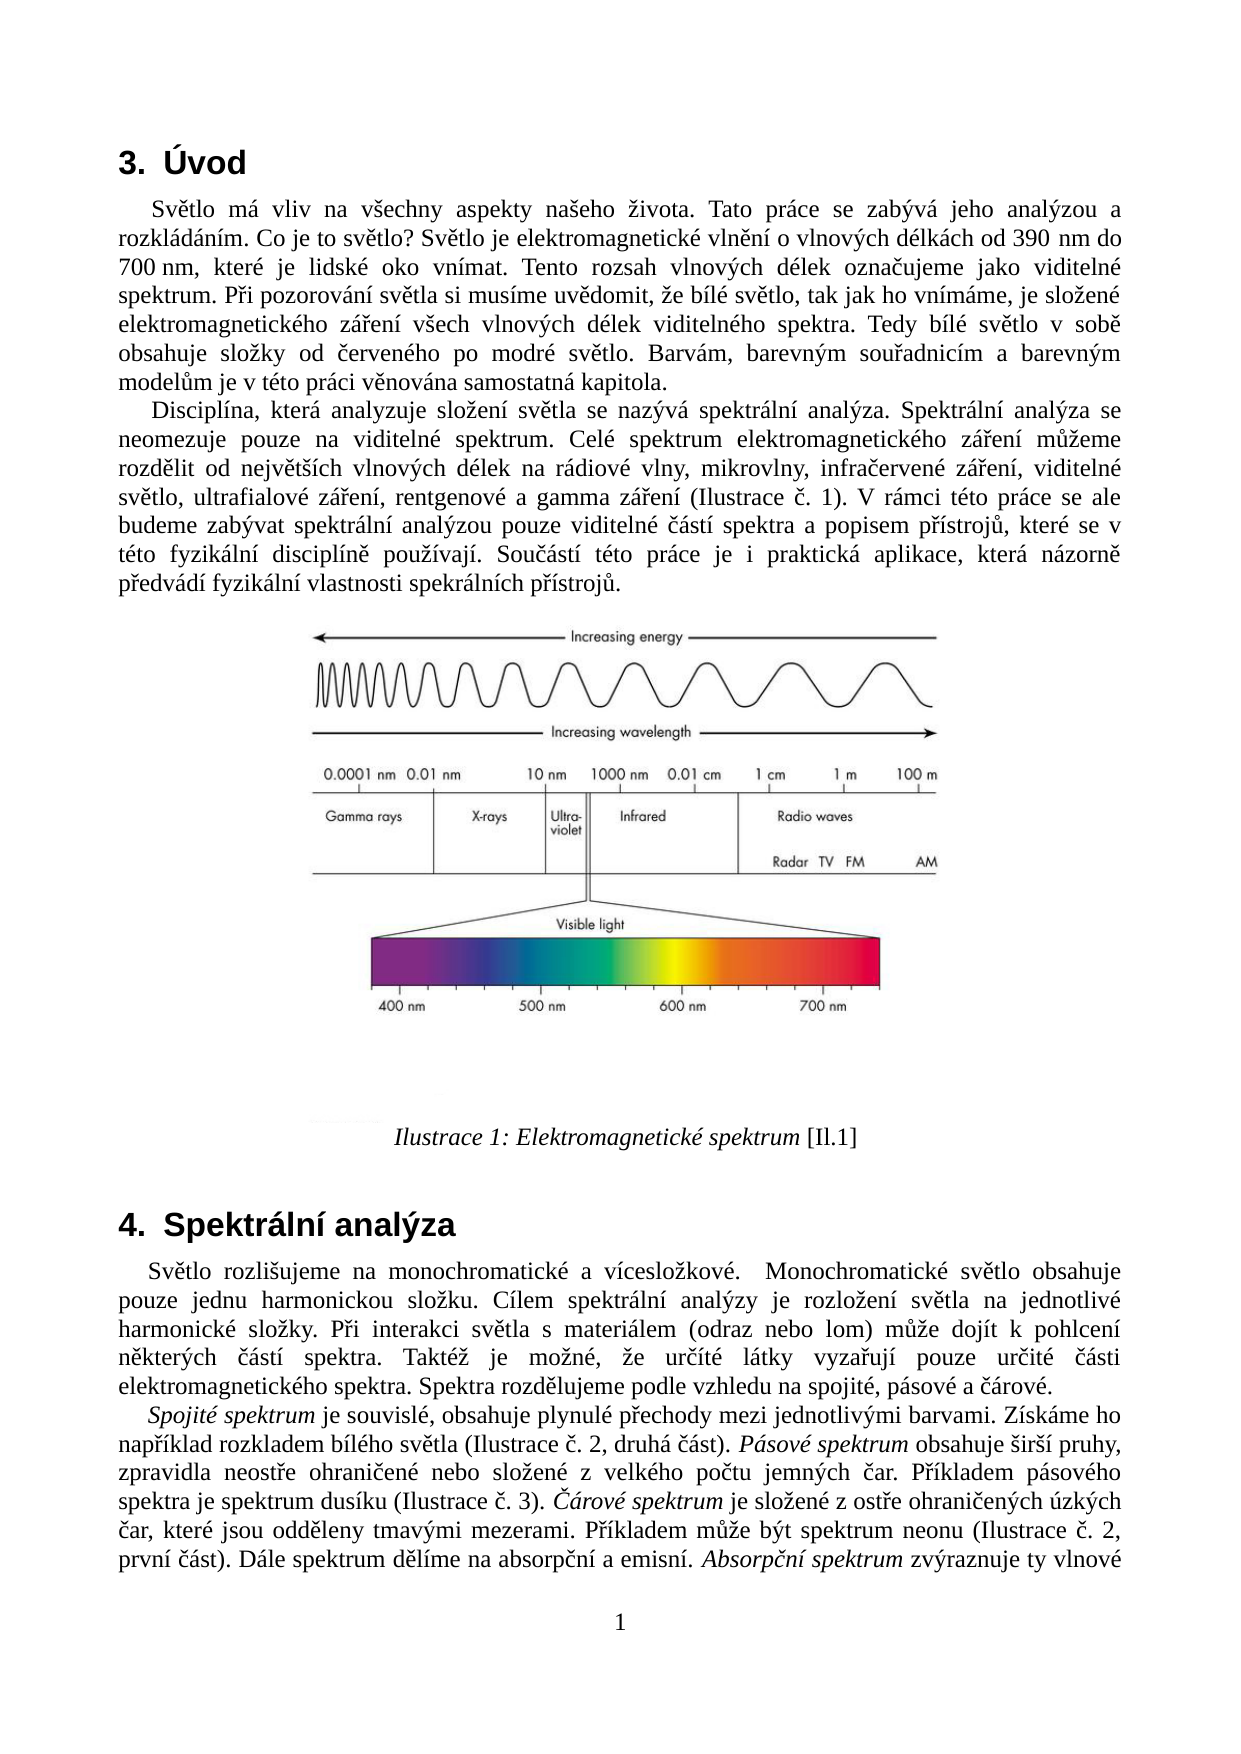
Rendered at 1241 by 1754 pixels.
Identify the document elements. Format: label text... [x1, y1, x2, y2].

text Světlo rozlišujeme na monochromatické a vícesložkové. Monochromatické světlo obsahuje pouze jednu harmonickou složku. Cílem spektrální analýzy je rozložení světla na jednotlivé harmonické složky. Při interakci světla s materiálem (odraz nebo lom) může dojít k pohlcení některých částí spektra. Taktéž je možné, že určíté látky vyzařují pouze určité části elektromagnetického spektra. Spektra rozdělujeme podle vzhledu na spojité, pásové a čárové. [118, 1256, 1122, 1400]
text Spojité spektrum je souvislé, obsahuje plynulé přechody mezi jednotlivými barvami. Získáme ho například rozkladem bílého světla (Ilustrace č. 2, druhá část). Pásové spektrum obsahuje širší pruhy, zpravidla neostře ohraničené nebo složené z velkého počtu jemných čar. Příkladem pásového spektra je spektrum dusíku (Ilustrace č. 3). Čárové spektrum je složené z ostře ohraničených úzkých čar, které jsou odděleny tmavými mezerami. Příkladem může být spektrum neonu (Ilustrace č. 2, první část). Dále spektrum dělíme na absorpční a emisní. Absorpční spektrum zvýraznuje ty vlnové [118, 1400, 1122, 1572]
picture [292, 625, 956, 1123]
text Světlo má vliv na všechny aspekty našeho života. Tato práce se zabývá jeho analýzou a rozkládáním. Co je to světlo? Světlo je elektromagnetické vlnění o vlnových délkách od 390 nm do 700 nm, které je lidské oko vnímat. Tento rozsah vlnových délek označujeme jako viditelné spektrum. Při pozorování světla si musíme uvědomit, že bílé světlo, tak jak ho vnímáme, je složené elektromagnetického záření všech vlnových délek viditelného spektra. Tedy bílé světlo v sobě obsahuje složky od červeného po modré světlo. Barvám, barevným souřadnicím a barevným modelům je v této práci věnována samostatná kapitola. [118, 194, 1122, 396]
subtitle Úvod [118, 143, 1122, 182]
subtitle Spektrální analýza [118, 1205, 1122, 1244]
text Disciplína, která analyzuje složení světla se nazývá spektrální analýza. Spektrální analýza se neomezuje pouze na viditelné spektrum. Celé spektrum elektromagnetického záření můžeme rozdělit od největších vlnových délek na rádiové vlny, mikrovlny, infračervené záření, viditelné světlo, ultrafialové záření, rentgenové a gamma záření (Ilustrace č. 1). V rámci této práce se ale budeme zabývat spektrální analýzou pouze viditelné částí spektra a popisem přístrojů, které se v této fyzikální disciplíně používají. Součástí této práce je i praktická aplikace, která názorně předvádí fyzikální vlastnosti spekrálních přístrojů. [118, 396, 1122, 597]
text Ilustrace 1: Elektromagnetické spektrum [Il.1] [123, 1123, 1122, 1151]
